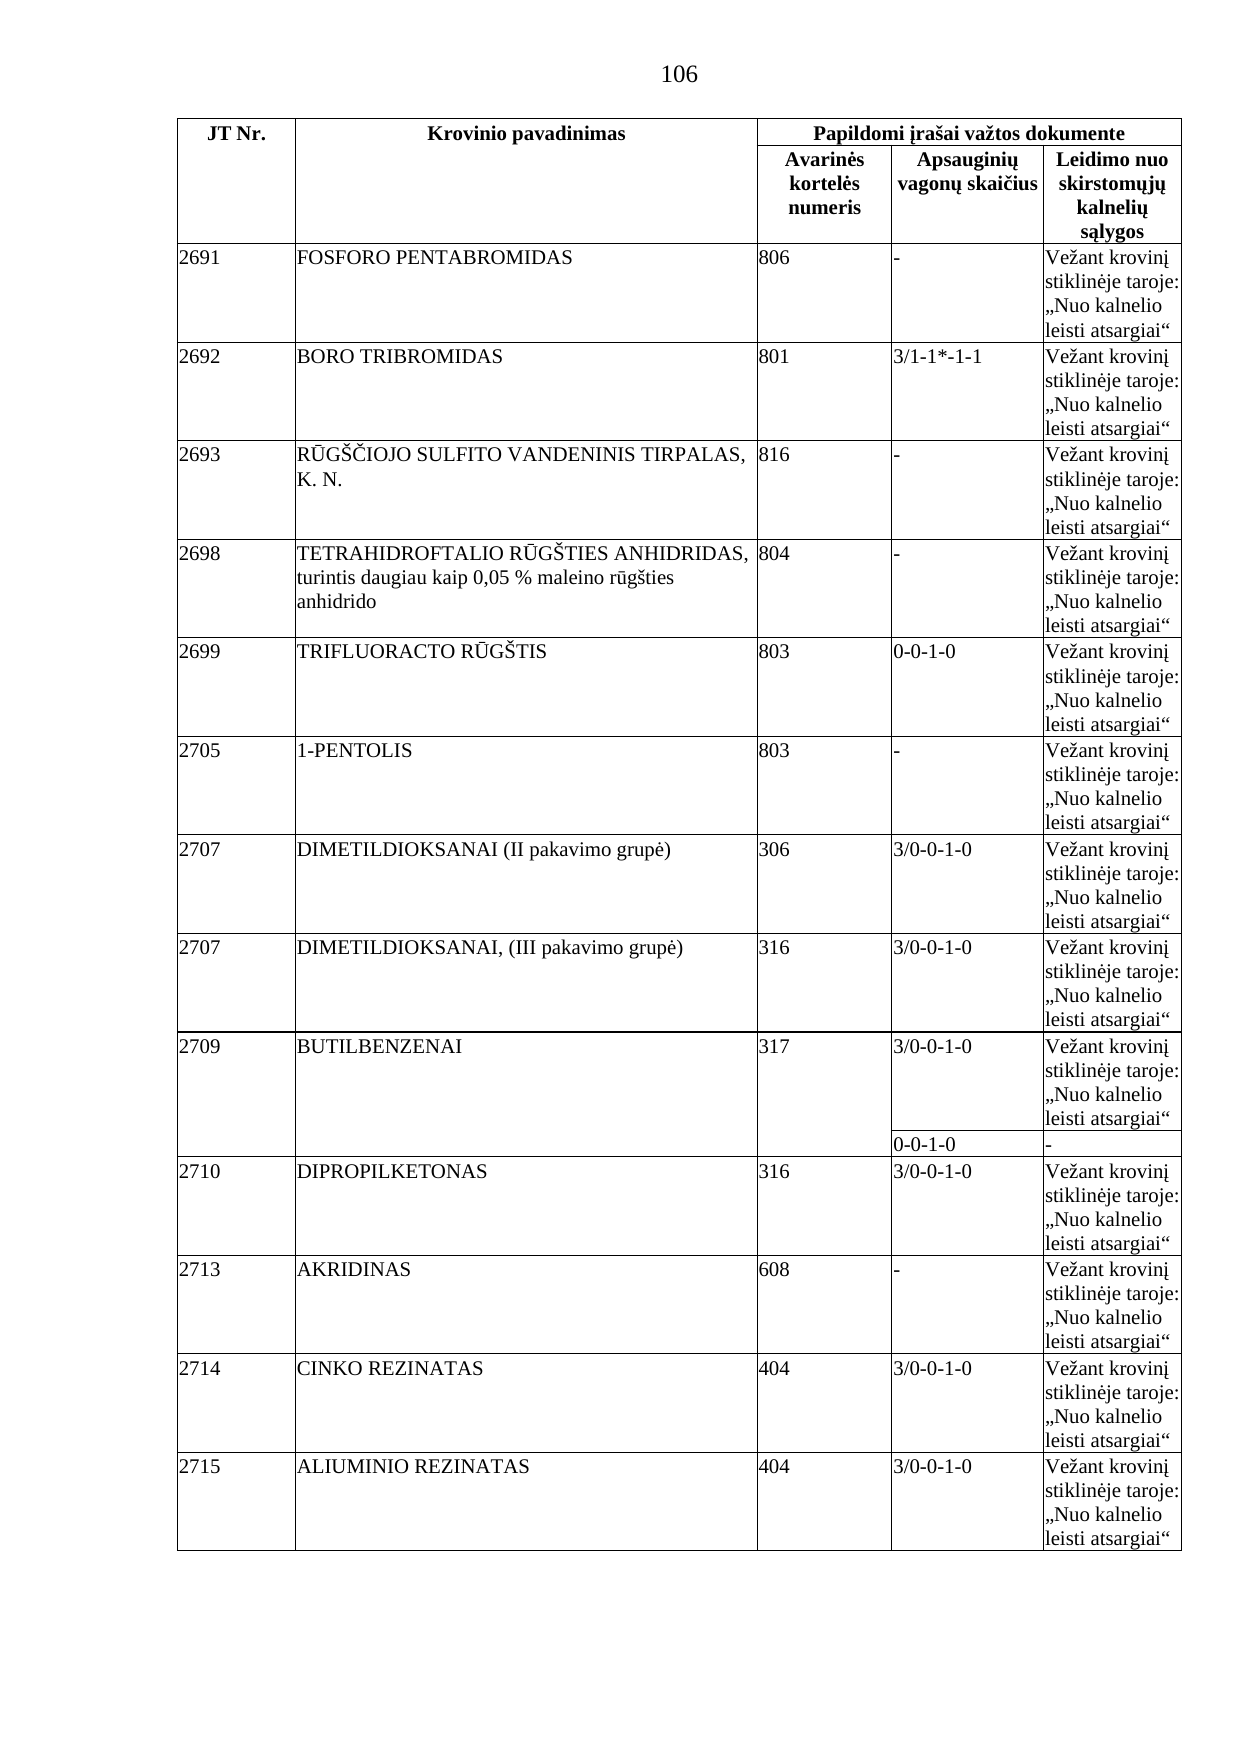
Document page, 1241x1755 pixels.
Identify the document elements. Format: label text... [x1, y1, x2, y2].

table_cell 2715 [178, 1453, 295, 1550]
table_cell 2710 [178, 1157, 295, 1255]
table_cell Vežant krovinį stiklinėje taroje: „Nuo kalnelio leisti atsargiai“ [1044, 1453, 1181, 1550]
table_cell Vežant krovinį stiklinėje taroje: „Nuo kalnelio leisti atsargiai“ [1044, 737, 1181, 834]
table_cell Vežant krovinį stiklinėje taroje: „Nuo kalnelio leisti atsargiai“ [1044, 638, 1181, 736]
table_cell TRIFLUORACTO RŪGŠTIS [296, 638, 757, 736]
table_header Papildomi įrašai važtos dokumente [758, 119, 1181, 144]
table_cell BUTILBENZENAI [296, 1033, 757, 1156]
table_cell 2691 [178, 244, 295, 342]
table_cell Vežant krovinį stiklinėje taroje: „Nuo kalnelio leisti atsargiai“ [1044, 441, 1181, 539]
table_cell 3/0-0-1-0 [892, 835, 1043, 933]
table_cell - [892, 1256, 1043, 1353]
table_cell Vežant krovinį stiklinėje taroje: „Nuo kalnelio leisti atsargiai“ [1044, 835, 1181, 933]
table_cell 2705 [178, 737, 295, 834]
table_cell 2707 [178, 835, 295, 933]
table_cell TETRAHIDROFTALIO RŪGŠTIES ANHIDRIDAS, turintis daugiau kaip 0,05 % maleino rūgšties anhidrido [296, 540, 757, 637]
table_cell DIMETILDIOKSANAI, (III pakavimo grupė) [296, 934, 757, 1031]
table_cell Vežant krovinį stiklinėje taroje: „Nuo kalnelio leisti atsargiai“ [1044, 343, 1181, 440]
table_cell 3/0-0-1-0 [892, 1354, 1043, 1452]
table_cell 2713 [178, 1256, 295, 1353]
table_cell 2698 [178, 540, 295, 637]
table_cell 2693 [178, 441, 295, 539]
table_cell Vežant krovinį stiklinėje taroje: „Nuo kalnelio leisti atsargiai“ [1044, 1157, 1181, 1255]
table_cell 0-0-1-0 [892, 1131, 1043, 1156]
table_cell 801 [758, 343, 891, 440]
table_header JT Nr. [178, 119, 295, 243]
table_cell AKRIDINAS [296, 1256, 757, 1353]
table_cell 316 [758, 1157, 891, 1255]
table_cell 806 [758, 244, 891, 342]
table_cell Vežant krovinį stiklinėje taroje: „Nuo kalnelio leisti atsargiai“ [1044, 1256, 1181, 1353]
table_cell Apsauginių vagonų skaičius [892, 146, 1043, 243]
table_cell Leidimo nuo skirstomųjų kalnelių sąlygos [1044, 146, 1181, 243]
table_cell 404 [758, 1453, 891, 1550]
table_header Krovinio pavadinimas [296, 119, 757, 243]
table_cell 3/1-1*-1-1 [892, 343, 1043, 440]
table_cell CINKO REZINATAS [296, 1354, 757, 1452]
table_cell 317 [758, 1033, 891, 1156]
table_cell DIPROPILKETONAS [296, 1157, 757, 1255]
table_cell RŪGŠČIOJO SULFITO VANDENINIS TIRPALAS, K. N. [296, 441, 757, 539]
table_cell DIMETILDIOKSANAI (II pakavimo grupė) [296, 835, 757, 933]
table_cell - [892, 441, 1043, 539]
table_cell 2714 [178, 1354, 295, 1452]
table_cell 0-0-1-0 [892, 638, 1043, 736]
table_cell 1-PENTOLIS [296, 737, 757, 834]
table_cell 816 [758, 441, 891, 539]
table_cell - [1044, 1131, 1181, 1156]
table_cell FOSFORO PENTABROMIDAS [296, 244, 757, 342]
table_cell - [892, 540, 1043, 637]
table_cell - [892, 244, 1043, 342]
table_cell 3/0-0-1-0 [892, 1157, 1043, 1255]
table_cell 2707 [178, 934, 295, 1031]
table_cell 306 [758, 835, 891, 933]
table_cell Avarinės kortelės numeris [758, 146, 891, 243]
table_cell 804 [758, 540, 891, 637]
table_cell 2709 [178, 1033, 295, 1156]
table_cell 803 [758, 737, 891, 834]
table_cell 316 [758, 934, 891, 1031]
table_cell 608 [758, 1256, 891, 1353]
table_cell Vežant krovinį stiklinėje taroje: „Nuo kalnelio leisti atsargiai“ [1044, 1033, 1181, 1130]
table_cell 3/0-0-1-0 [892, 1033, 1043, 1130]
table_cell 404 [758, 1354, 891, 1452]
table_cell 2692 [178, 343, 295, 440]
table_cell Vežant krovinį stiklinėje taroje: „Nuo kalnelio leisti atsargiai“ [1044, 540, 1181, 637]
table_cell BORO TRIBROMIDAS [296, 343, 757, 440]
table_cell Vežant krovinį stiklinėje taroje: „Nuo kalnelio leisti atsargiai“ [1044, 1354, 1181, 1452]
table_cell Vežant krovinį stiklinėje taroje: „Nuo kalnelio leisti atsargiai“ [1044, 934, 1181, 1031]
table_cell - [892, 737, 1043, 834]
table_cell 3/0-0-1-0 [892, 1453, 1043, 1550]
table_cell Vežant krovinį stiklinėje taroje: „Nuo kalnelio leisti atsargiai“ [1044, 244, 1181, 342]
table_cell 2699 [178, 638, 295, 736]
table_cell ALIUMINIO REZINATAS [296, 1453, 757, 1550]
table_cell 3/0-0-1-0 [892, 934, 1043, 1031]
table_cell 803 [758, 638, 891, 736]
